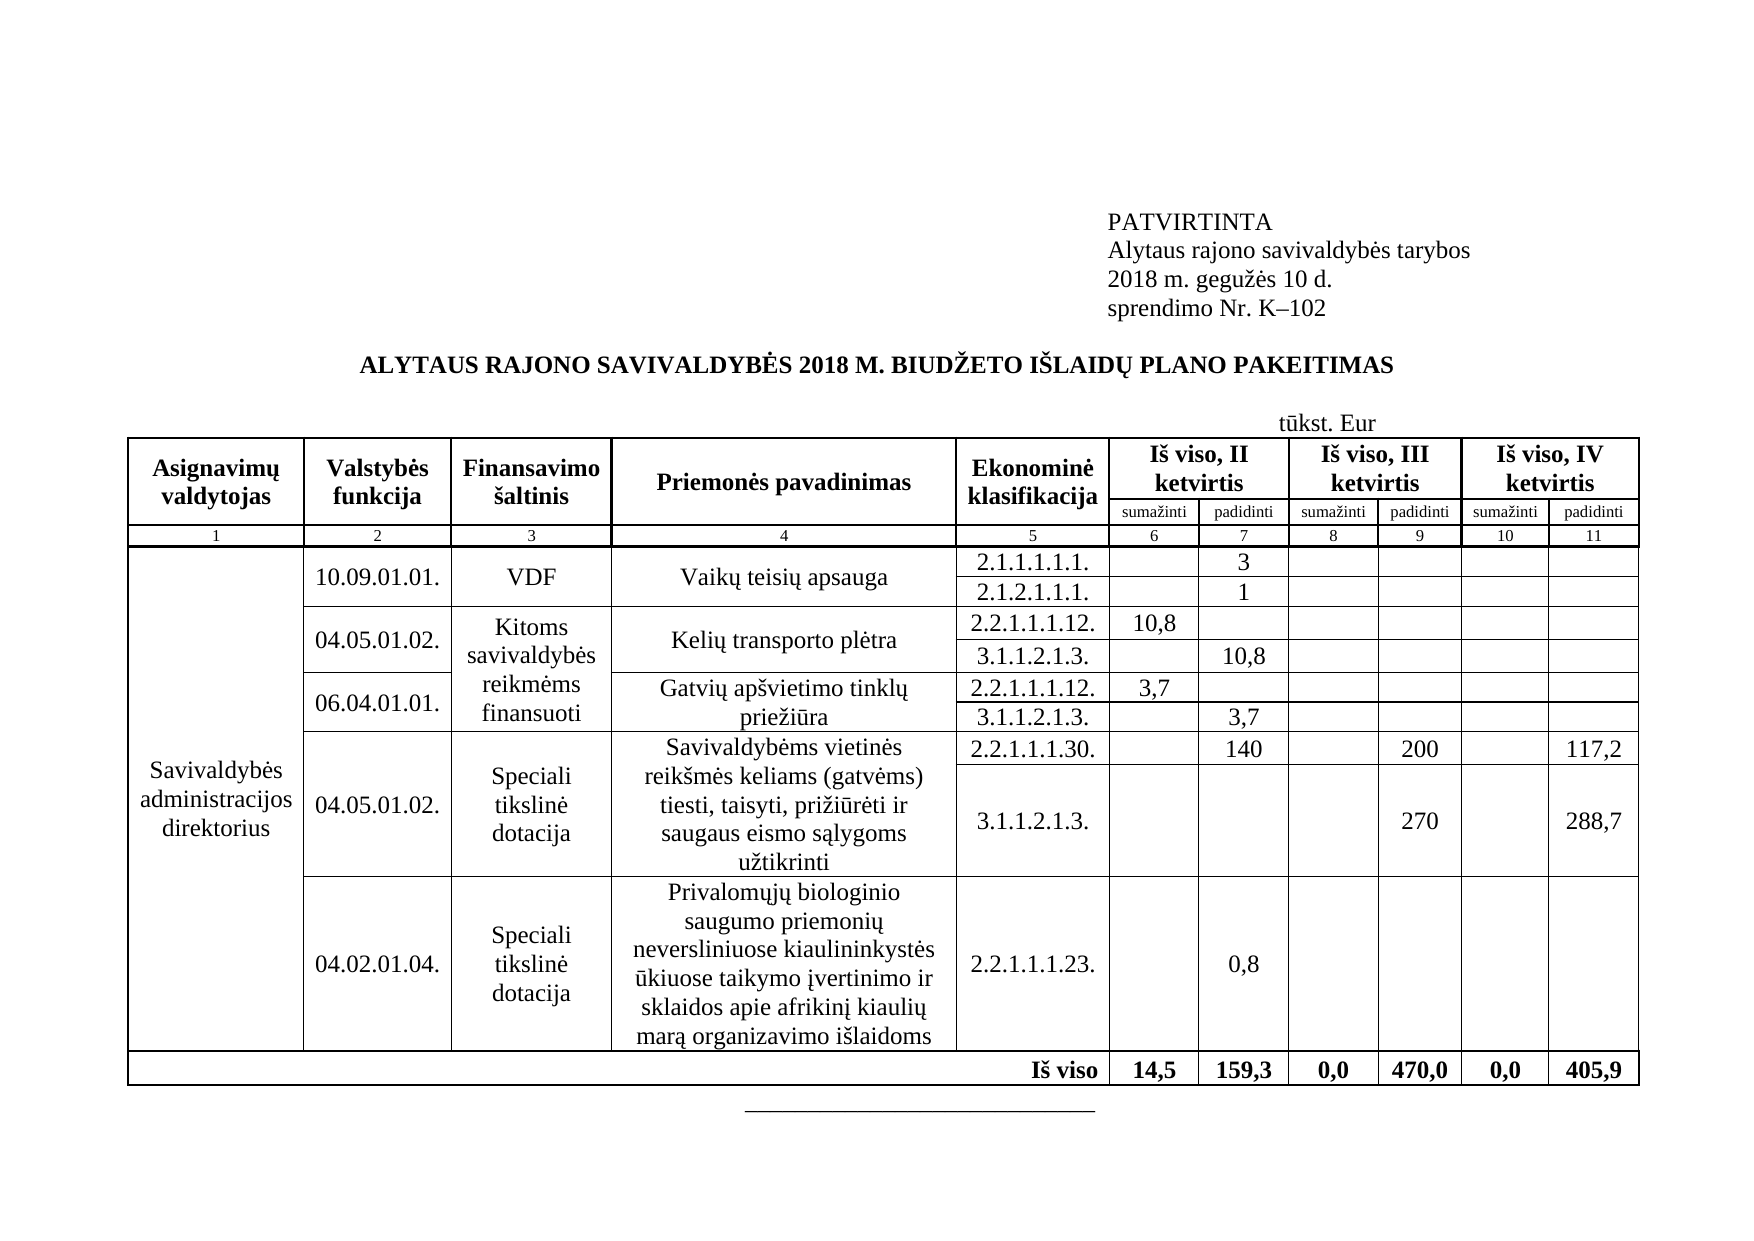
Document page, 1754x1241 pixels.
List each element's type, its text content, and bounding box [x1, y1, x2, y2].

table_cell Savivaldybėms vietinės reikšmės keliams (gatvėms) tiesti, taisyti, prižiūrėti ir saugaus eismo sąlygoms užtikrinti [612, 732, 956, 876]
table_cell 270 [1379, 765, 1461, 876]
table_cell 4 [613, 526, 955, 545]
table_header Ekonominė klasifikacija [957, 439, 1108, 524]
table_cell 04.05.01.02. [304, 607, 451, 672]
table_cell [1549, 703, 1638, 731]
table_cell 0,8 [1199, 877, 1288, 1049]
table_cell padidinti [1200, 500, 1288, 524]
table_cell [1462, 673, 1548, 701]
table_cell 159,3 [1199, 1052, 1288, 1084]
table_cell [1379, 640, 1461, 672]
table_cell 10.09.01.01. [304, 548, 451, 606]
table_cell 5 [957, 526, 1108, 545]
table_cell 04.05.01.02. [304, 732, 451, 876]
table_cell 200 [1379, 732, 1461, 764]
table_cell 3.1.1.2.1.3. [957, 703, 1109, 731]
text ALYTAUS RAJONO SAVIVALDYBĖS 2018 M. BIUDŽETO IŠLAIDŲ PLANO PAKEITIMAS [118, 350, 1636, 379]
table_cell [1379, 607, 1461, 639]
table_cell [1289, 765, 1378, 876]
table_cell 10 [1463, 526, 1548, 545]
table_cell 2.2.1.1.1.12. [957, 673, 1109, 701]
table_cell 288,7 [1549, 765, 1638, 876]
table_cell [1549, 607, 1638, 639]
table_cell [1110, 640, 1198, 672]
table_cell [1549, 640, 1638, 672]
table_cell VDF [452, 548, 611, 606]
table_cell [1462, 877, 1548, 1049]
table_cell [1549, 548, 1638, 576]
table_cell [1549, 877, 1638, 1049]
table_cell [1110, 765, 1198, 876]
table_cell 2.2.1.1.1.23. [957, 877, 1109, 1049]
table_cell [1289, 673, 1378, 701]
table_cell 3,7 [1199, 703, 1288, 731]
text ____________________________ [603, 1086, 1636, 1115]
table_cell [1110, 548, 1198, 576]
table_cell [1289, 607, 1378, 639]
table_cell [1199, 673, 1288, 701]
table_header Valstybės funkcija [305, 439, 450, 524]
text Alytaus rajono savivaldybės tarybos [1107, 235, 1636, 264]
table_cell 470,0 [1379, 1052, 1461, 1084]
table_cell [1462, 732, 1548, 764]
table_cell [1379, 877, 1461, 1049]
table_cell [1110, 732, 1198, 764]
table_cell 3,7 [1110, 673, 1198, 701]
table_cell 405,9 [1549, 1052, 1638, 1084]
table_cell [1110, 877, 1198, 1049]
table_header Asignavimų valdytojas [129, 439, 303, 524]
table_cell [1462, 577, 1548, 606]
table_cell 2 [305, 526, 450, 545]
table_cell 1 [1199, 577, 1288, 606]
table_cell Privalomųjų biologinio saugumo priemonių neversliniuose kiaulininkystės ūkiuose taikymo įvertinimo ir sklaidos apie afrikinį kiaulių marą organizavimo išlaidoms [612, 877, 956, 1049]
table_cell Kelių transporto plėtra [612, 607, 956, 672]
table_cell sumažinti [1110, 500, 1198, 524]
table_cell 2.1.1.1.1.1. [957, 548, 1109, 576]
table_cell 04.02.01.04. [304, 877, 451, 1049]
table_cell 14,5 [1110, 1052, 1198, 1084]
table_cell 8 [1290, 526, 1377, 545]
table_header Iš viso, IV ketvirtis [1463, 439, 1638, 498]
table_cell Gatvių apšvietimo tinklų priežiūra [612, 673, 956, 731]
table_cell [1462, 703, 1548, 731]
table_cell [1289, 577, 1378, 606]
table_cell [1379, 577, 1461, 606]
text 2018 m. gegužės 10 d. [1107, 264, 1636, 293]
table_cell Savivaldybės administracijos direktorius [129, 548, 303, 1049]
table_cell [1462, 640, 1548, 672]
table_cell 3 [1199, 548, 1288, 576]
table_cell Speciali tikslinė dotacija [452, 732, 611, 876]
table_cell 06.04.01.01. [304, 673, 451, 731]
table_cell 2.2.1.1.1.12. [957, 607, 1109, 639]
table_cell 3.1.1.2.1.3. [957, 640, 1109, 672]
table_cell [1199, 765, 1288, 876]
table_cell 9 [1379, 526, 1460, 545]
table_cell 7 [1200, 526, 1288, 545]
table_cell [1110, 703, 1198, 731]
table_cell 1 [129, 526, 303, 545]
table_cell [1289, 703, 1378, 731]
table_cell [1379, 703, 1461, 731]
table_cell [1199, 607, 1288, 639]
table_cell sumažinti [1290, 500, 1377, 524]
text sprendimo Nr. K–102 [1107, 293, 1636, 322]
table_cell padidinti [1550, 500, 1638, 524]
table_cell [1379, 548, 1461, 576]
table_cell 10,8 [1199, 640, 1288, 672]
text PATVIRTINTA [1107, 207, 1636, 235]
table_cell Speciali tikslinė dotacija [452, 877, 611, 1049]
table_cell [1289, 548, 1378, 576]
table_cell 2.1.2.1.1.1. [957, 577, 1109, 606]
table_cell 117,2 [1549, 732, 1638, 764]
table_cell 10,8 [1110, 607, 1198, 639]
table_cell [1289, 877, 1378, 1049]
table_header Iš viso, II ketvirtis [1110, 439, 1288, 498]
table_cell [1549, 577, 1638, 606]
table_cell [1462, 765, 1548, 876]
table_cell [1110, 577, 1198, 606]
table_cell [1549, 673, 1638, 701]
table_header Finansavimo šaltinis [452, 439, 610, 524]
table_cell [1289, 640, 1378, 672]
table_cell [1379, 673, 1461, 701]
table_cell 11 [1550, 526, 1638, 545]
table_cell 0,0 [1289, 1052, 1378, 1084]
table_cell Vaikų teisių apsauga [612, 548, 956, 606]
table_cell Iš viso [129, 1052, 1109, 1084]
table_cell 140 [1199, 732, 1288, 764]
table_header Iš viso, III ketvirtis [1290, 439, 1460, 498]
table_cell [1462, 607, 1548, 639]
table_cell [1289, 732, 1378, 764]
table_cell sumažinti [1463, 500, 1548, 524]
table_cell 0,0 [1462, 1052, 1548, 1084]
text tūkst. Eur [793, 408, 1636, 437]
table_cell 3.1.1.2.1.3. [957, 765, 1109, 876]
table_header Priemonės pavadinimas [613, 439, 955, 524]
table_cell Kitoms savivaldybės reikmėms finansuoti [452, 607, 611, 731]
table_cell 2.2.1.1.1.30. [957, 732, 1109, 764]
table_cell 3 [452, 526, 610, 545]
table_cell padidinti [1379, 500, 1460, 524]
table_cell [1462, 548, 1548, 576]
table_cell 6 [1110, 526, 1198, 545]
